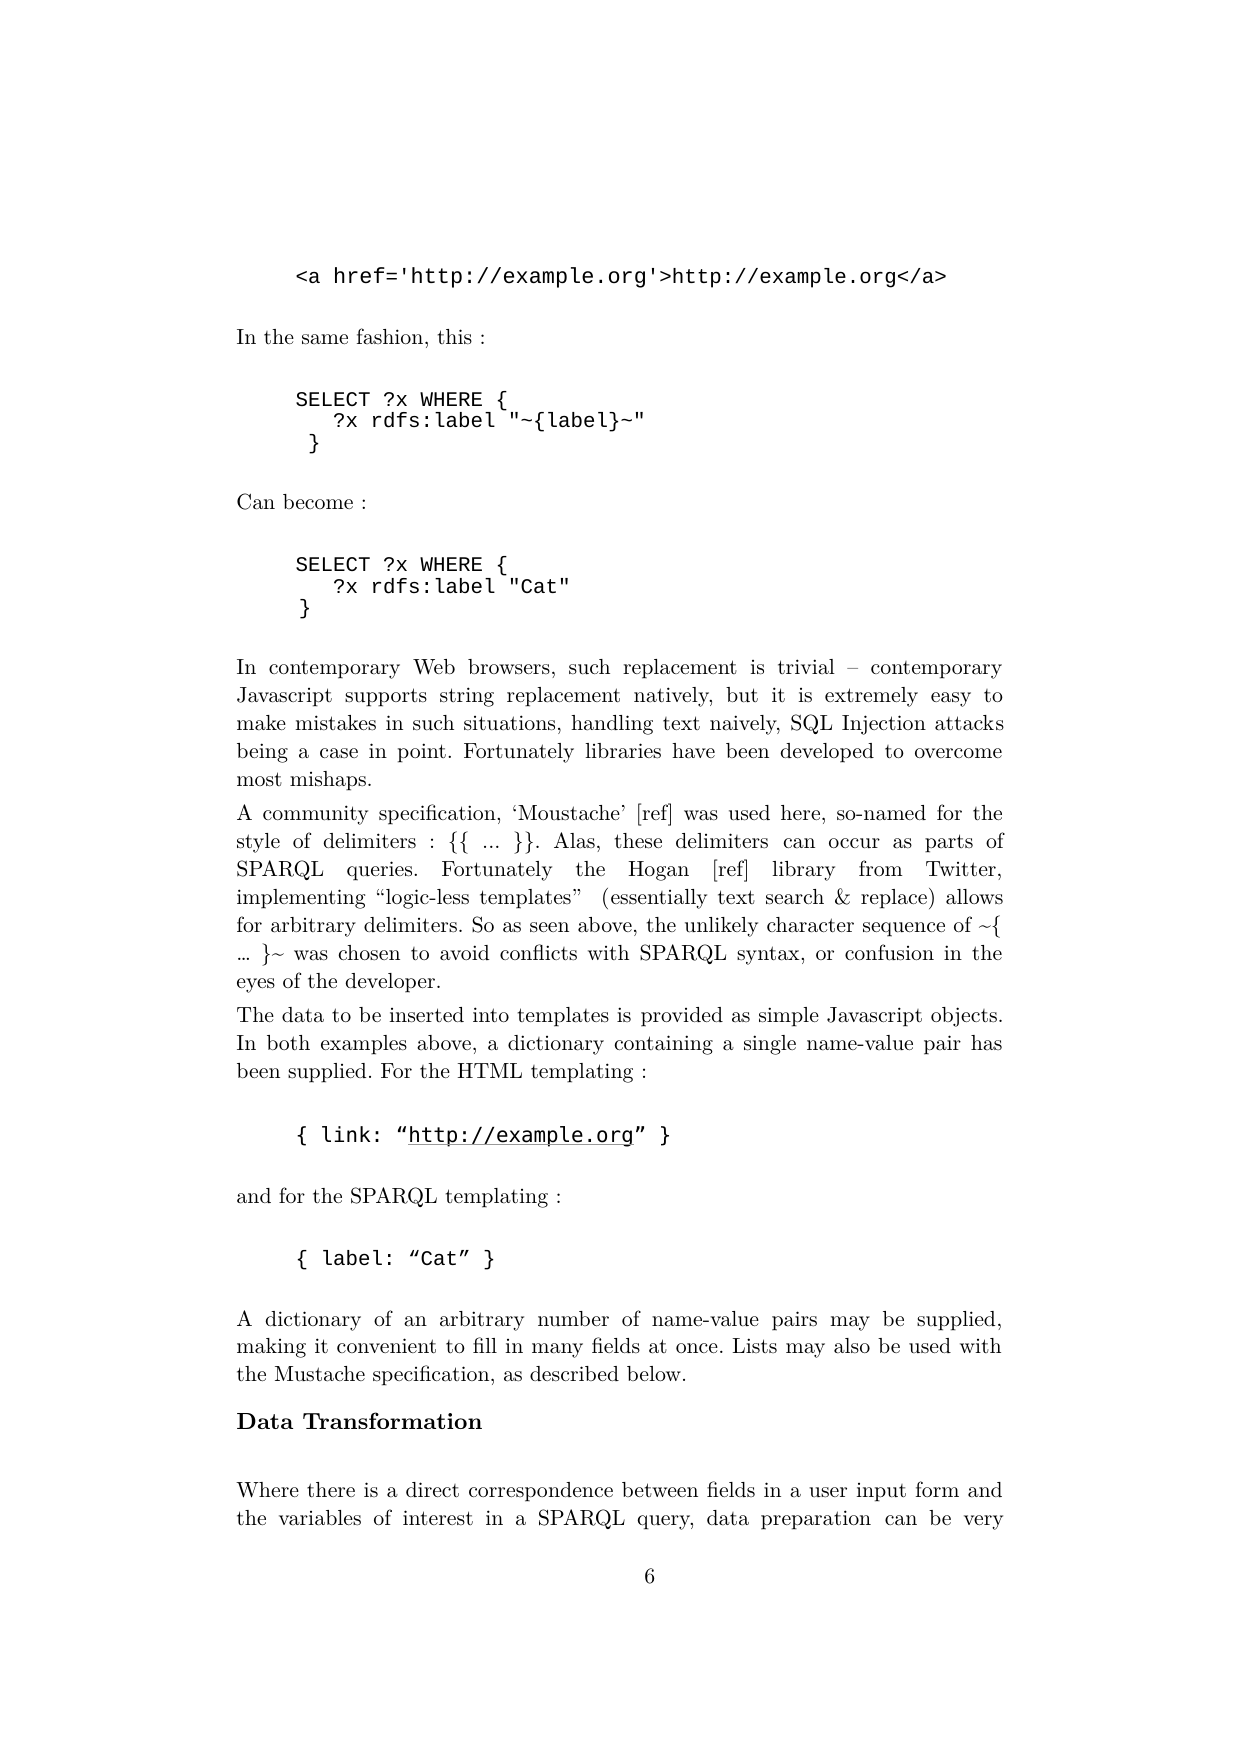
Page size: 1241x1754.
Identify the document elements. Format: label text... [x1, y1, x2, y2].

text SELECT ?x WHERE { [236, 389, 1004, 411]
text In contemporary Web browsers, such replacement is trivial – contemporary Javascript supports string replacement natively, but it is extremely easy to make mistakes in such situations, handling text naively, SQL Injection attacks being a case in point. Fortunately libraries have been developed to overcome most mishaps. [236, 652, 1004, 792]
text A dictionary of an arbitrary number of name-value pairs may be supplied, making it convenient to fill in many fields at once. Lists may also be used with the Mustache specification, as described below. [236, 1304, 1004, 1388]
text { link: “http://example.org” } [236, 1124, 1004, 1147]
text In the same fashion, this : [236, 322, 1004, 350]
text } [236, 597, 1004, 619]
text Can become : [236, 487, 1004, 515]
text <a href='http://example.org'>http://example.org</a> [236, 266, 1004, 288]
text and for the SPARQL templating : [236, 1181, 1004, 1209]
subtitle Data Transformation [236, 1406, 1004, 1436]
text ?x rdfs:label "Cat" [236, 576, 1004, 597]
text } [236, 432, 1004, 453]
text Where there is a direct correspondence between fields in a user input form and the variables of interest in a SPARQL query, data preparation can be very [236, 1475, 1004, 1531]
text ?x rdfs:label "~{label}~" [236, 411, 1004, 432]
text SELECT ?x WHERE { [236, 555, 1004, 576]
text A community specification, ‘Moustache’ [ref] was used here, so-named for the style of delimiters : {{ ... }}. Alas, these delimiters can occur as parts of SPARQL queries. Fortunately the Hogan [ref] library from Twitter, implementing “logic-less templates” (essentially text search & replace) allows for arbitrary delimiters. So as seen above, the unlikely character sequence of ~{ … }~ was chosen to avoid conflicts with SPARQL syntax, or confusion in the eyes of the developer. [236, 798, 1004, 994]
text The data to be inserted into templates is provided as simple Javascript objects. In both examples above, a dictionary containing a single name-value pair has been supplied. For the HTML templating : [236, 1000, 1004, 1084]
text { label: “Cat” } [236, 1249, 1004, 1270]
